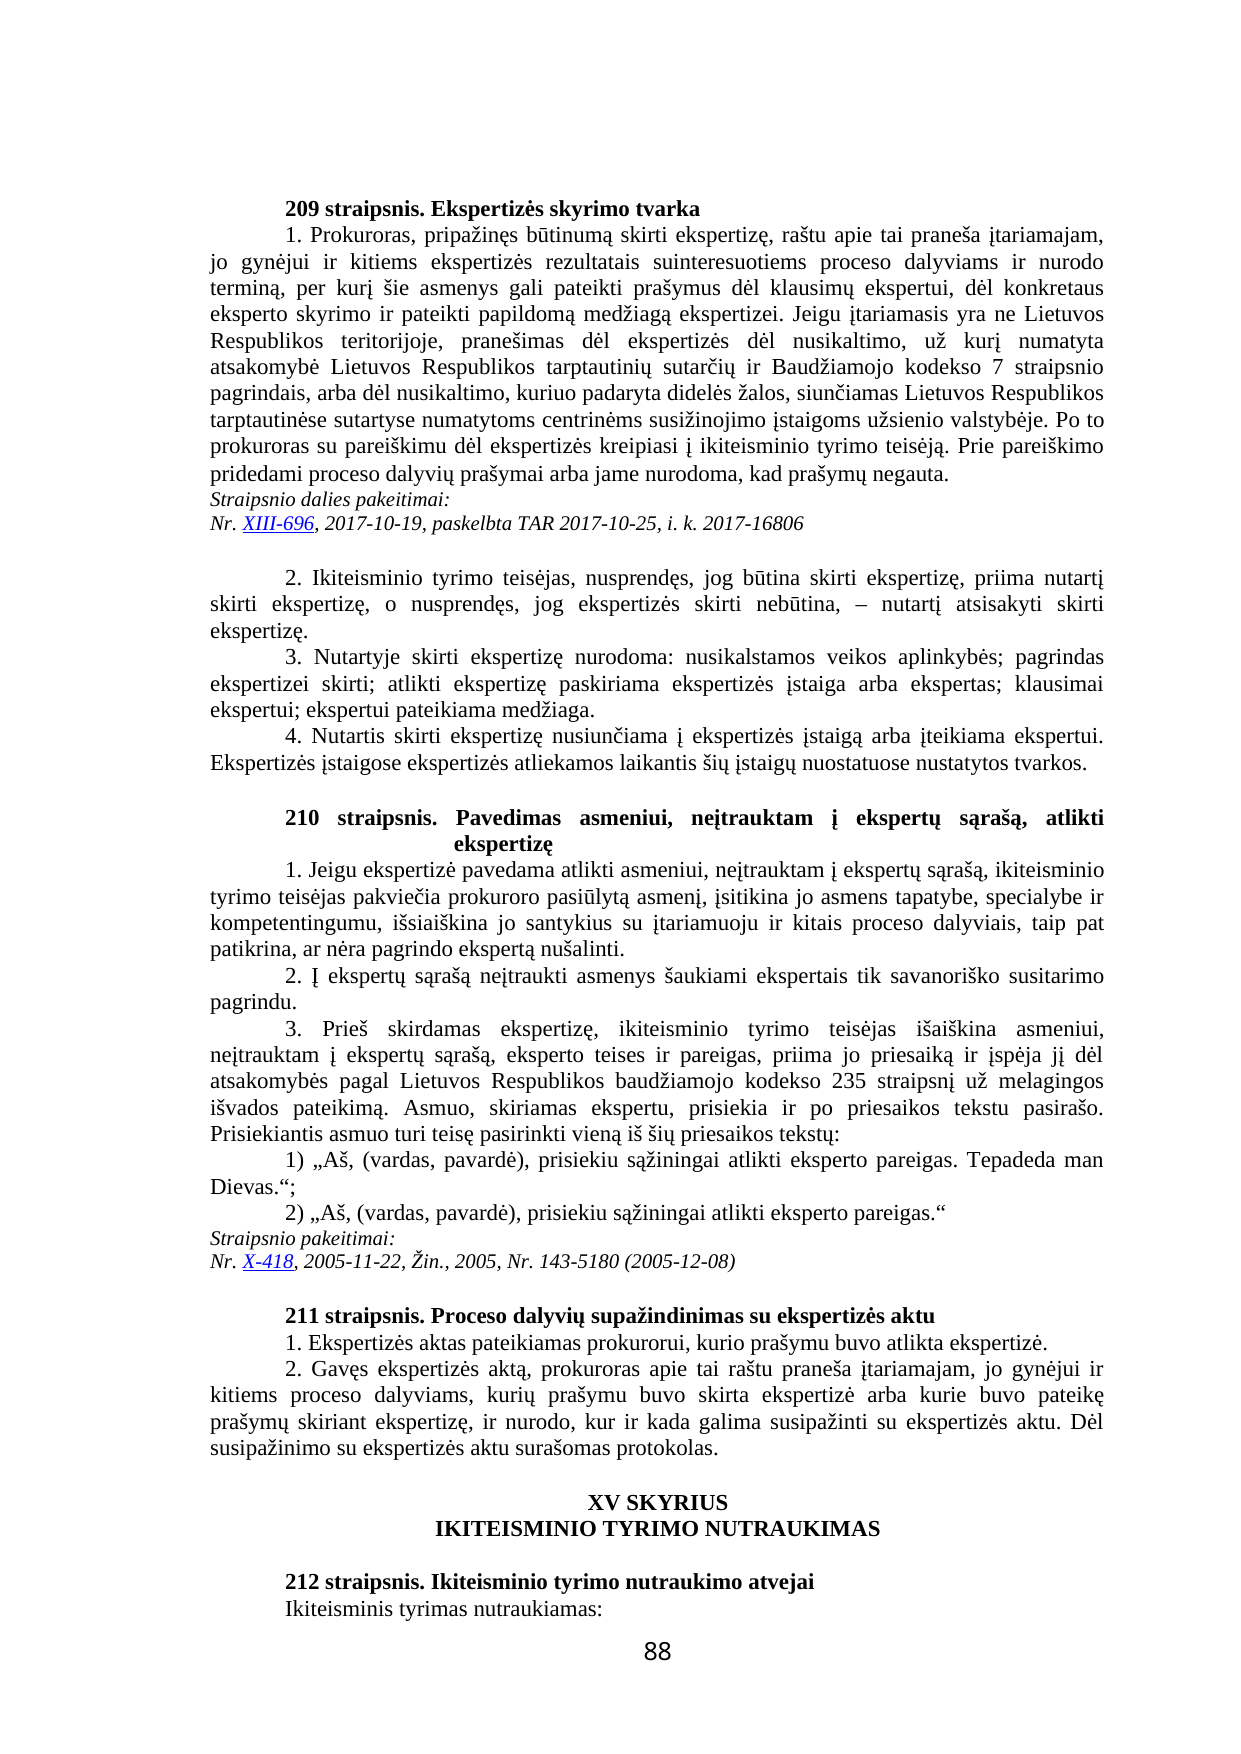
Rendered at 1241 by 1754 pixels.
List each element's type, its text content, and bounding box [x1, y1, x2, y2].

text Ikiteisminio tyrimo nutraukimas [210, 1516, 1106, 1542]
text 2. Gavęs ekspertizės aktą, prokuroras apie tai raštu praneša įtariamajam, jo gynėjui ir kitiems proceso dalyviams, kurių prašymu buvo skirta ekspertizė arba kurie buvo pateikę prašymų skiriant ekspertizę, ir nurodo, kur ir kada galima susipažinti su ekspertizės aktu. Dėl susipažinimo su ekspertizės aktu surašomas protokolas. [210, 1355, 1106, 1460]
text Straipsnio dalies pakeitimai: [210, 487, 1106, 511]
text Nr. XIII-696, 2017-10-19, paskelbta TAR 2017-10-25, i. k. 2017-16806 [210, 511, 1106, 535]
text 209 straipsnis. Ekspertizės skyrimo tvarka [210, 195, 1106, 221]
text XV skyrius [210, 1489, 1106, 1516]
text 210 straipsnis. Pavedimas asmeniui, neįtrauktam į ekspertų sąrašą, atlikti ekspertizę [285, 804, 1106, 856]
text 1. Jeigu ekspertizė pavedama atlikti asmeniui, neįtrauktam į ekspertų sąrašą, ikiteisminio tyrimo teisėjas pakviečia prokuroro pasiūlytą asmenį, įsitikina jo asmens tapatybe, specialybe ir kompetentingumu, išsiaiškina jo santykius su įtariamuoju ir kitais proceso dalyviais, taip pat patikrina, ar nėra pagrindo ekspertą nušalinti. [210, 856, 1106, 962]
text 3. Prieš skirdamas ekspertizę, ikiteisminio tyrimo teisėjas išaiškina asmeniui, neįtrauktam į ekspertų sąrašą, eksperto teises ir pareigas, priima jo priesaiką ir įspėja jį dėl atsakomybės pagal Lietuvos Respublikos baudžiamojo kodekso 235 straipsnį už melagingos išvados pateikimą. Asmuo, skiriamas ekspertu, prisiekia ir po priesaikos tekstu pasirašo. Prisiekiantis asmuo turi teisę pasirinkti vieną iš šių priesaikos tekstų: [210, 1014, 1106, 1146]
text Nr. X-418, 2005-11-22, Žin., 2005, Nr. 143-5180 (2005-12-08) [210, 1249, 1106, 1273]
text 2. Į ekspertų sąrašą neįtraukti asmenys šaukiami ekspertais tik savanoriško susitarimo pagrindu. [210, 962, 1106, 1014]
text 2. Ikiteisminio tyrimo teisėjas, nusprendęs, jog būtina skirti ekspertizę, priima nutartį skirti ekspertizę, o nusprendęs, jog ekspertizės skirti nebūtina, – nutartį atsisakyti skirti ekspertizę. [210, 564, 1106, 643]
text Straipsnio pakeitimai: [210, 1225, 1106, 1249]
text 4. Nutartis skirti ekspertizę nusiunčiama į ekspertizės įstaigą arba įteikiama ekspertui. Ekspertizės įstaigose ekspertizės atliekamos laikantis šių įstaigų nuostatuose nustatytos tvarkos. [210, 722, 1106, 775]
text Ikiteisminis tyrimas nutraukiamas: [210, 1594, 1106, 1621]
text 1. Ekspertizės aktas pateikiamas prokurorui, kurio prašymu buvo atlikta ekspertizė. [210, 1329, 1106, 1355]
text 1. Prokuroras, pripažinęs būtinumą skirti ekspertizę, raštu apie tai praneša įtariamajam, jo gynėjui ir kitiems ekspertizės rezultatais suinteresuotiems proceso dalyviams ir nurodo terminą, per kurį šie asmenys gali pateikti prašymus dėl klausimų ekspertui, dėl konkretaus eksperto skyrimo ir pateikti papildomą medžiagą ekspertizei. Jeigu įtariamasis yra ne Lietuvos Respublikos teritorijoje, pranešimas dėl ekspertizės dėl nusikaltimo, už kurį numatyta atsakomybė Lietuvos Respublikos tarptautinių sutarčių ir Baudžiamojo kodekso 7 straipsnio pagrindais, arba dėl nusikaltimo, kuriuo padaryta didelės žalos, siunčiamas Lietuvos Respublikos tarptautinėse sutartyse numatytoms centrinėms susižinojimo įstaigoms užsienio valstybėje. Po to prokuroras su pareiškimu dėl ekspertizės kreipiasi į ikiteisminio tyrimo teisėją. Prie pareiškimo pridedami proceso dalyvių prašymai arba jame nurodoma, kad prašymų negauta. [210, 221, 1106, 487]
text 3. Nutartyje skirti ekspertizę nurodoma: nusikalstamos veikos aplinkybės; pagrindas ekspertizei skirti; atlikti ekspertizę paskiriama ekspertizės įstaiga arba ekspertas; klausimai ekspertui; ekspertui pateikiama medžiaga. [210, 643, 1106, 722]
text 211 straipsnis. Proceso dalyvių supažindinimas su ekspertizės aktu [210, 1302, 1106, 1329]
text 2) „Aš, (vardas, pavardė), prisiekiu sąžiningai atlikti eksperto pareigas.“ [210, 1199, 1106, 1225]
text 212 straipsnis. Ikiteisminio tyrimo nutraukimo atvejai [210, 1568, 1106, 1594]
text 1) „Aš, (vardas, pavardė), prisiekiu sąžiningai atlikti eksperto pareigas. Tepadeda man Dievas.“; [210, 1146, 1106, 1199]
